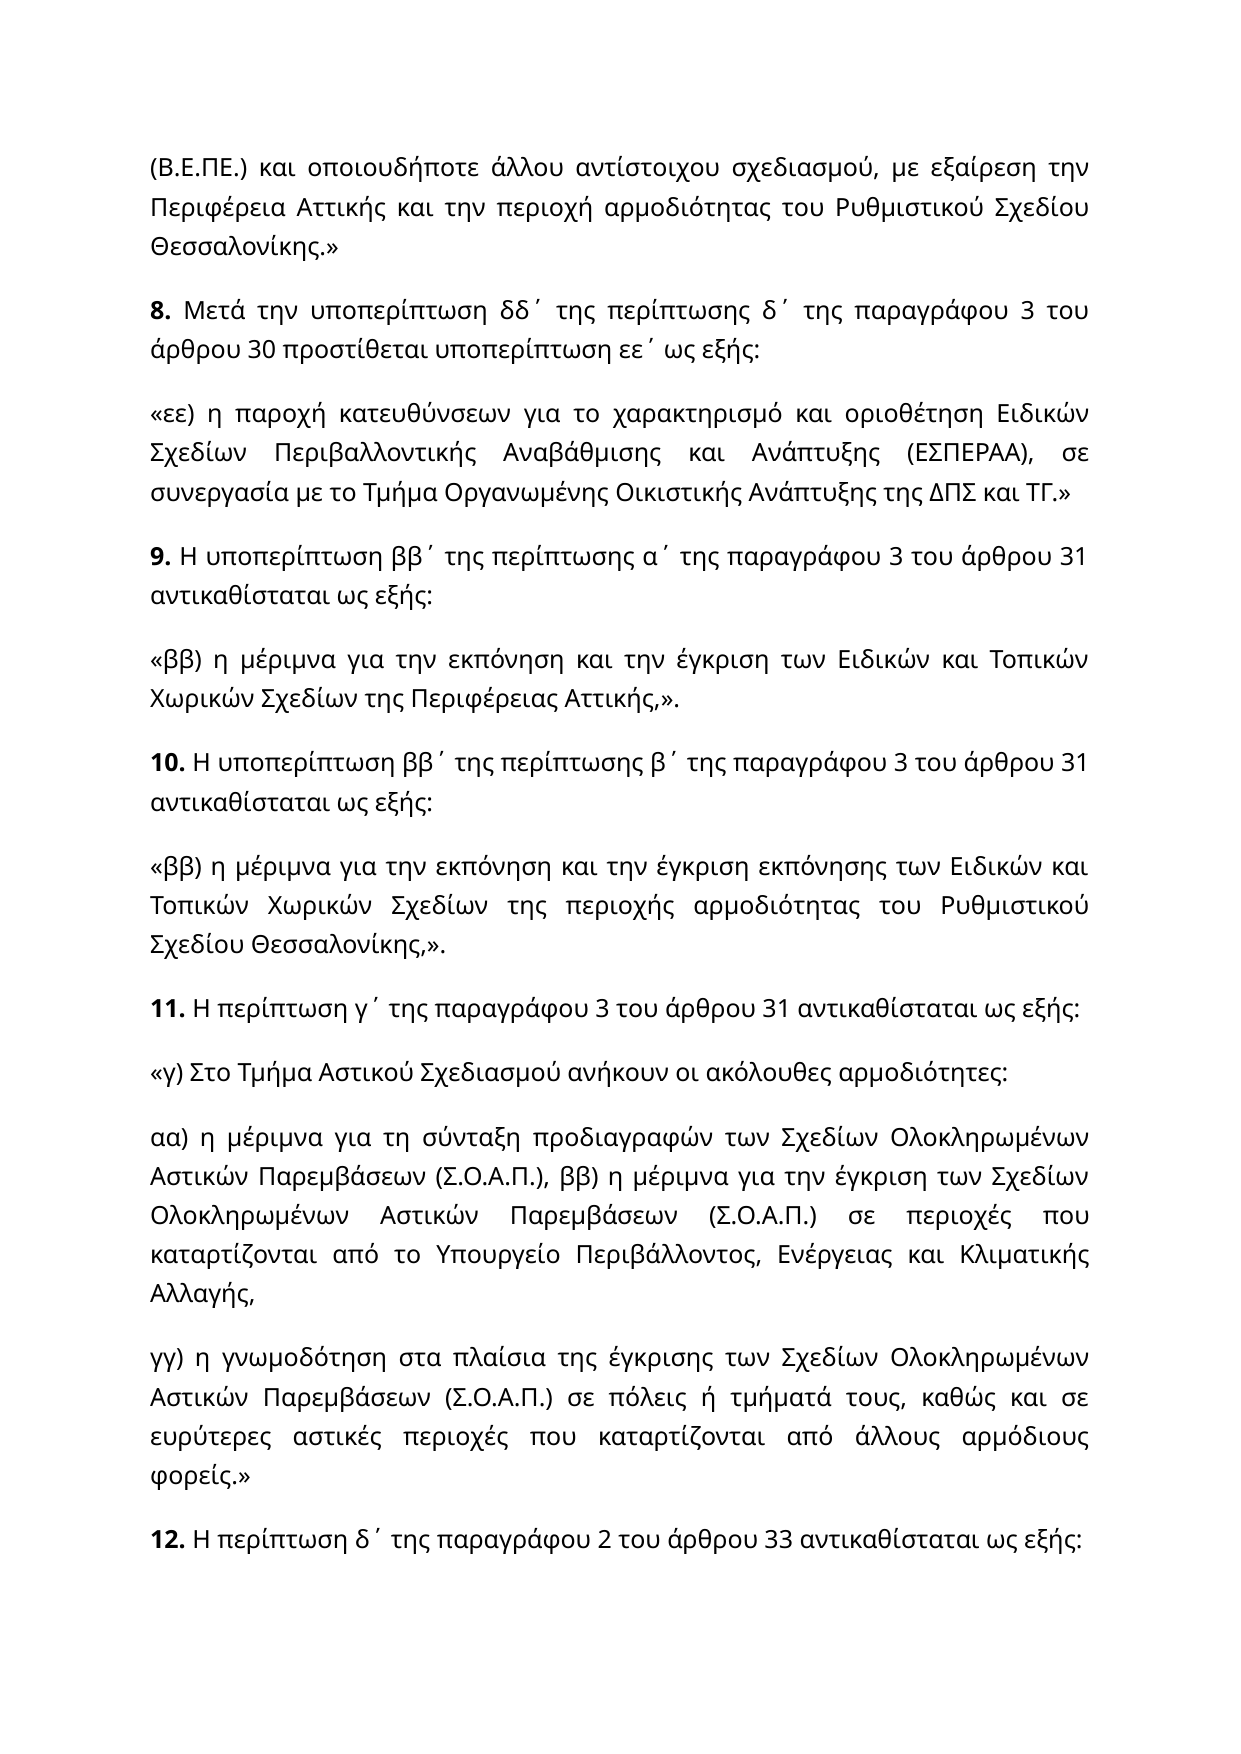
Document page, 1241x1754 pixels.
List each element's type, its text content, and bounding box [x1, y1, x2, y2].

text 8. Μετά την υποπερίπτωση δδ΄ της περίπτωσης δ΄ της παραγράφου 3 του άρθρου 30 προστίθεται υποπερίπτωση εε΄ ως εξής: [150, 292, 1090, 366]
text (Β.Ε.ΠΕ.) και οποιουδήποτε άλλου αντίστοιχου σχεδιασμού, με εξαίρεση την Περιφέρεια Αττικής και την περιοχή αρμοδιότητας του Ρυθμιστικού Σχεδίου Θεσσαλονίκης.» [150, 150, 1090, 262]
text 10. Η υποπερίπτωση ββ΄ της περίπτωσης β΄ της παραγράφου 3 του άρθρου 31 αντικαθίσταται ως εξής: [150, 745, 1090, 818]
text «ββ) η μέριμνα για την εκπόνηση και την έγκριση εκπόνησης των Ειδικών και Τοπικών Χωρικών Σχεδίων της περιοχής αρμοδιότητας του Ρυθμιστικού Σχεδίου Θεσσαλονίκης,». [150, 848, 1090, 961]
text «εε) η παροχή κατευθύνσεων για το χαρακτηρισμό και οριοθέτηση Ειδικών Σχεδίων Περιβαλλοντικής Αναβάθμισης και Ανάπτυξης (ΕΣΠΕΡΑΑ), σε συνεργασία με το Τμήμα Οργανωμένης Οικιστικής Ανάπτυξης της ΔΠΣ και ΤΓ.» [150, 396, 1090, 508]
text «γ) Στο Τμήμα Αστικού Σχεδιασμού ανήκουν οι ακόλουθες αρμοδιότητες: [150, 1055, 1090, 1089]
text «ββ) η μέριμνα για την εκπόνηση και την έγκριση των Ειδικών και Τοπικών Χωρικών Σχεδίων της Περιφέρειας Αττικής,». [150, 642, 1090, 715]
text 11. Η περίπτωση γ΄ της παραγράφου 3 του άρθρου 31 αντικαθίσταται ως εξής: [150, 991, 1090, 1025]
text αα) η μέριμνα για τη σύνταξη προδιαγραφών των Σχεδίων Ολοκληρωμένων Αστικών Παρεμβάσεων (Σ.Ο.Α.Π.), ββ) η μέριμνα για την έγκριση των Σχεδίων Ολοκληρωμένων Αστικών Παρεμβάσεων (Σ.Ο.Α.Π.) σε περιοχές που καταρτίζονται από το Υπουργείο Περιβάλλοντος, Ενέργειας και Κλιματικής Αλλαγής, [150, 1119, 1090, 1310]
text 12. Η περίπτωση δ΄ της παραγράφου 2 του άρθρου 33 αντικαθίσταται ως εξής: [150, 1522, 1090, 1556]
text γγ) η γνωμοδότηση στα πλαίσια της έγκρισης των Σχεδίων Ολοκληρωμένων Αστικών Παρεμβάσεων (Σ.Ο.Α.Π.) σε πόλεις ή τμήματά τους, καθώς και σε ευρύτερες αστικές περιοχές που καταρτίζονται από άλλους αρμόδιους φορείς.» [150, 1340, 1090, 1492]
text 9. Η υποπερίπτωση ββ΄ της περίπτωσης α΄ της παραγράφου 3 του άρθρου 31 αντικαθίσταται ως εξής: [150, 538, 1090, 612]
